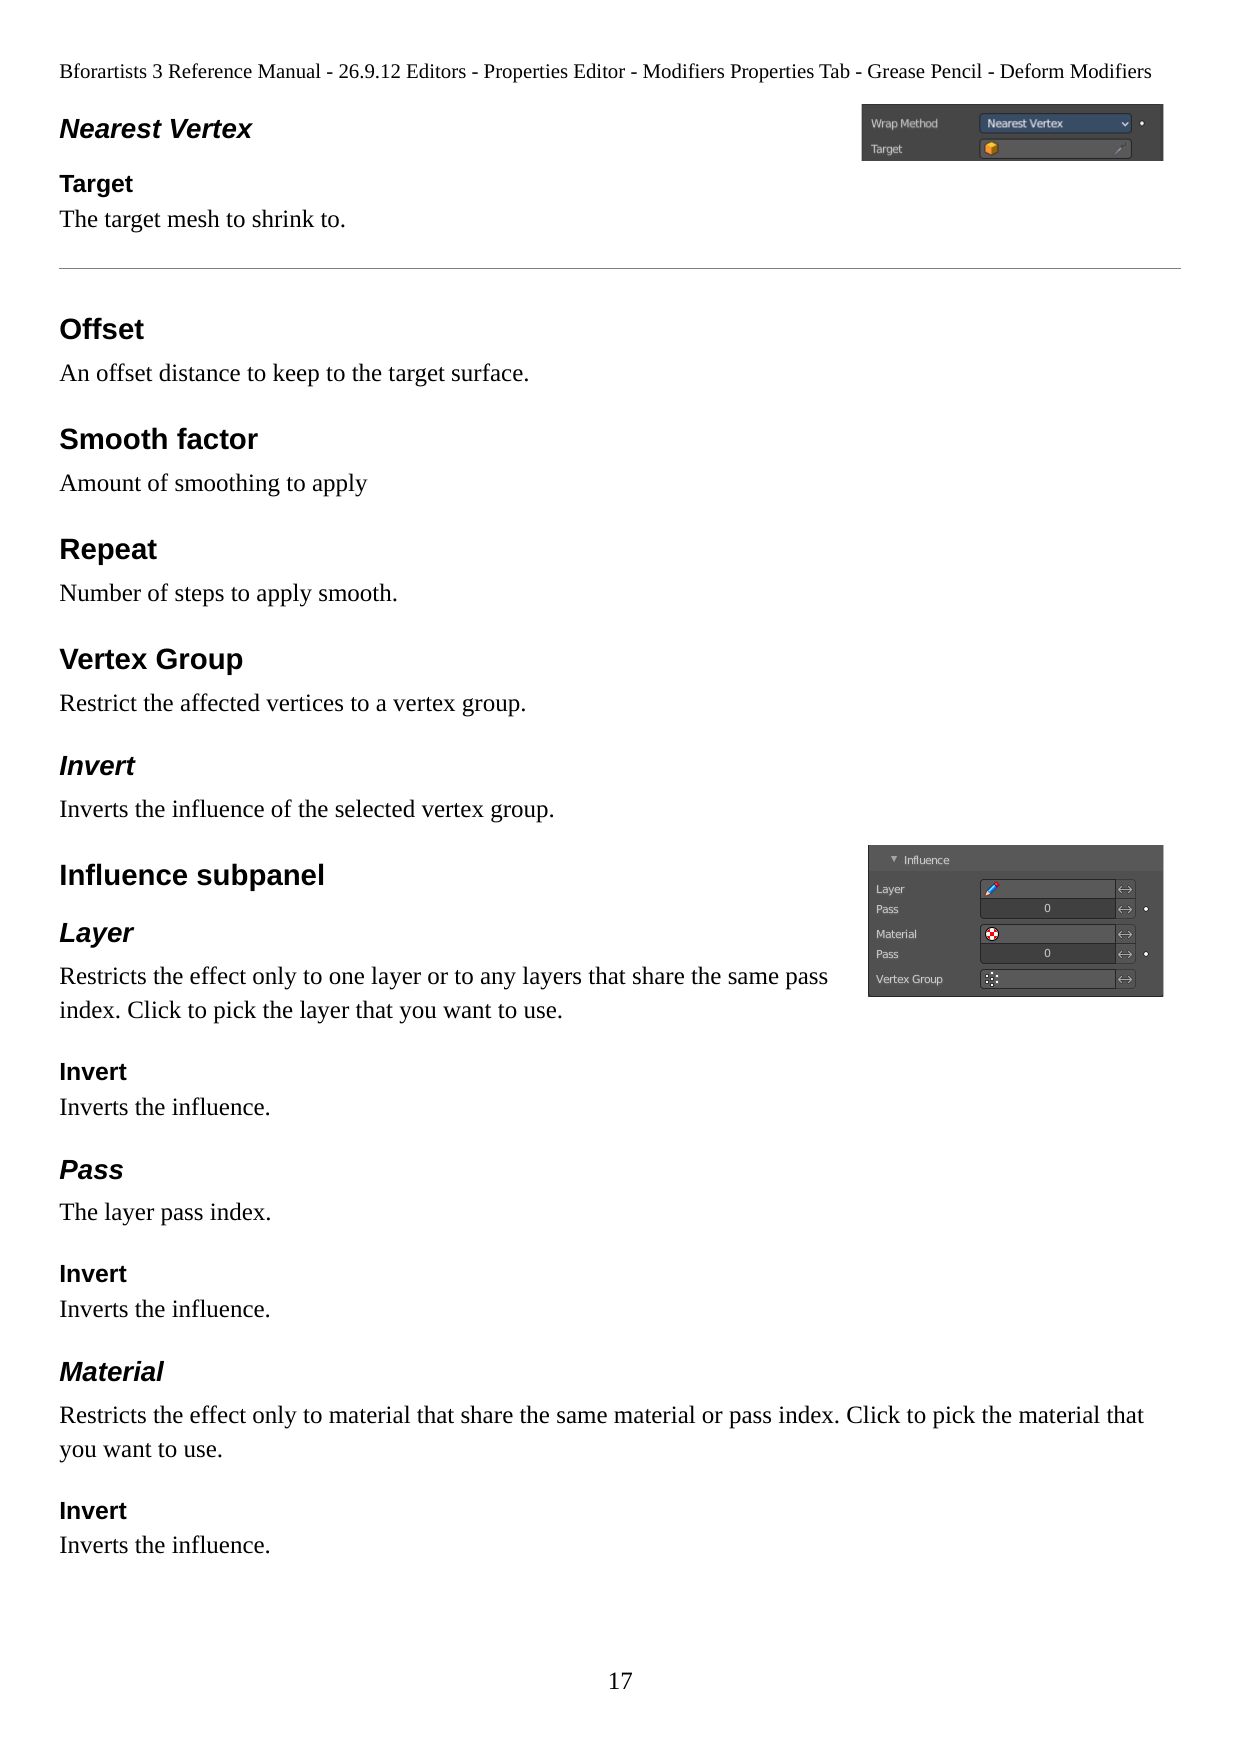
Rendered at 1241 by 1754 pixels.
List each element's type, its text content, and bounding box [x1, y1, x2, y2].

subtitle Invert [59, 749, 1181, 781]
subtitle [1164, 113, 1181, 144]
text Inverts the influence. [59, 1294, 1181, 1323]
subtitle Nearest Vertex [59, 113, 861, 144]
subtitle Invert [59, 1496, 1181, 1524]
subtitle Repeat [59, 532, 1181, 566]
subtitle Vertex Group [59, 642, 1181, 676]
subtitle [1164, 916, 1181, 948]
subtitle Offset [59, 312, 1181, 346]
text The target mesh to shrink to. [59, 204, 1181, 233]
subtitle Target [59, 169, 1181, 198]
picture [868, 845, 1164, 997]
subtitle Material [59, 1355, 1181, 1387]
subtitle Smooth factor [59, 422, 1181, 456]
text Restricts the effect only to one layer or to any layers that share the same pass index. Click to pick the layer that you want to use. [59, 961, 1181, 1024]
text Inverts the influence. [59, 1531, 1181, 1559]
text Inverts the influence. [59, 1092, 1181, 1120]
subtitle [1164, 858, 1181, 891]
subtitle Influence subpanel [59, 858, 868, 891]
text Amount of smoothing to apply [59, 468, 1181, 497]
subtitle Invert [59, 1259, 1181, 1288]
text Restrict the affected vertices to a vertex group. [59, 688, 1181, 717]
picture [861, 104, 1164, 161]
subtitle Layer [59, 916, 868, 948]
subtitle Invert [59, 1057, 1181, 1085]
text The layer pass index. [59, 1197, 1181, 1226]
text Inverts the influence of the selected vertex group. [59, 794, 1181, 823]
text An offset distance to keep to the target surface. [59, 358, 1181, 387]
text Restricts the effect only to material that share the same material or pass index. Click to pick the material that you want to use. [59, 1400, 1181, 1463]
text Number of steps to apply smooth. [59, 578, 1181, 607]
subtitle Pass [59, 1153, 1181, 1185]
